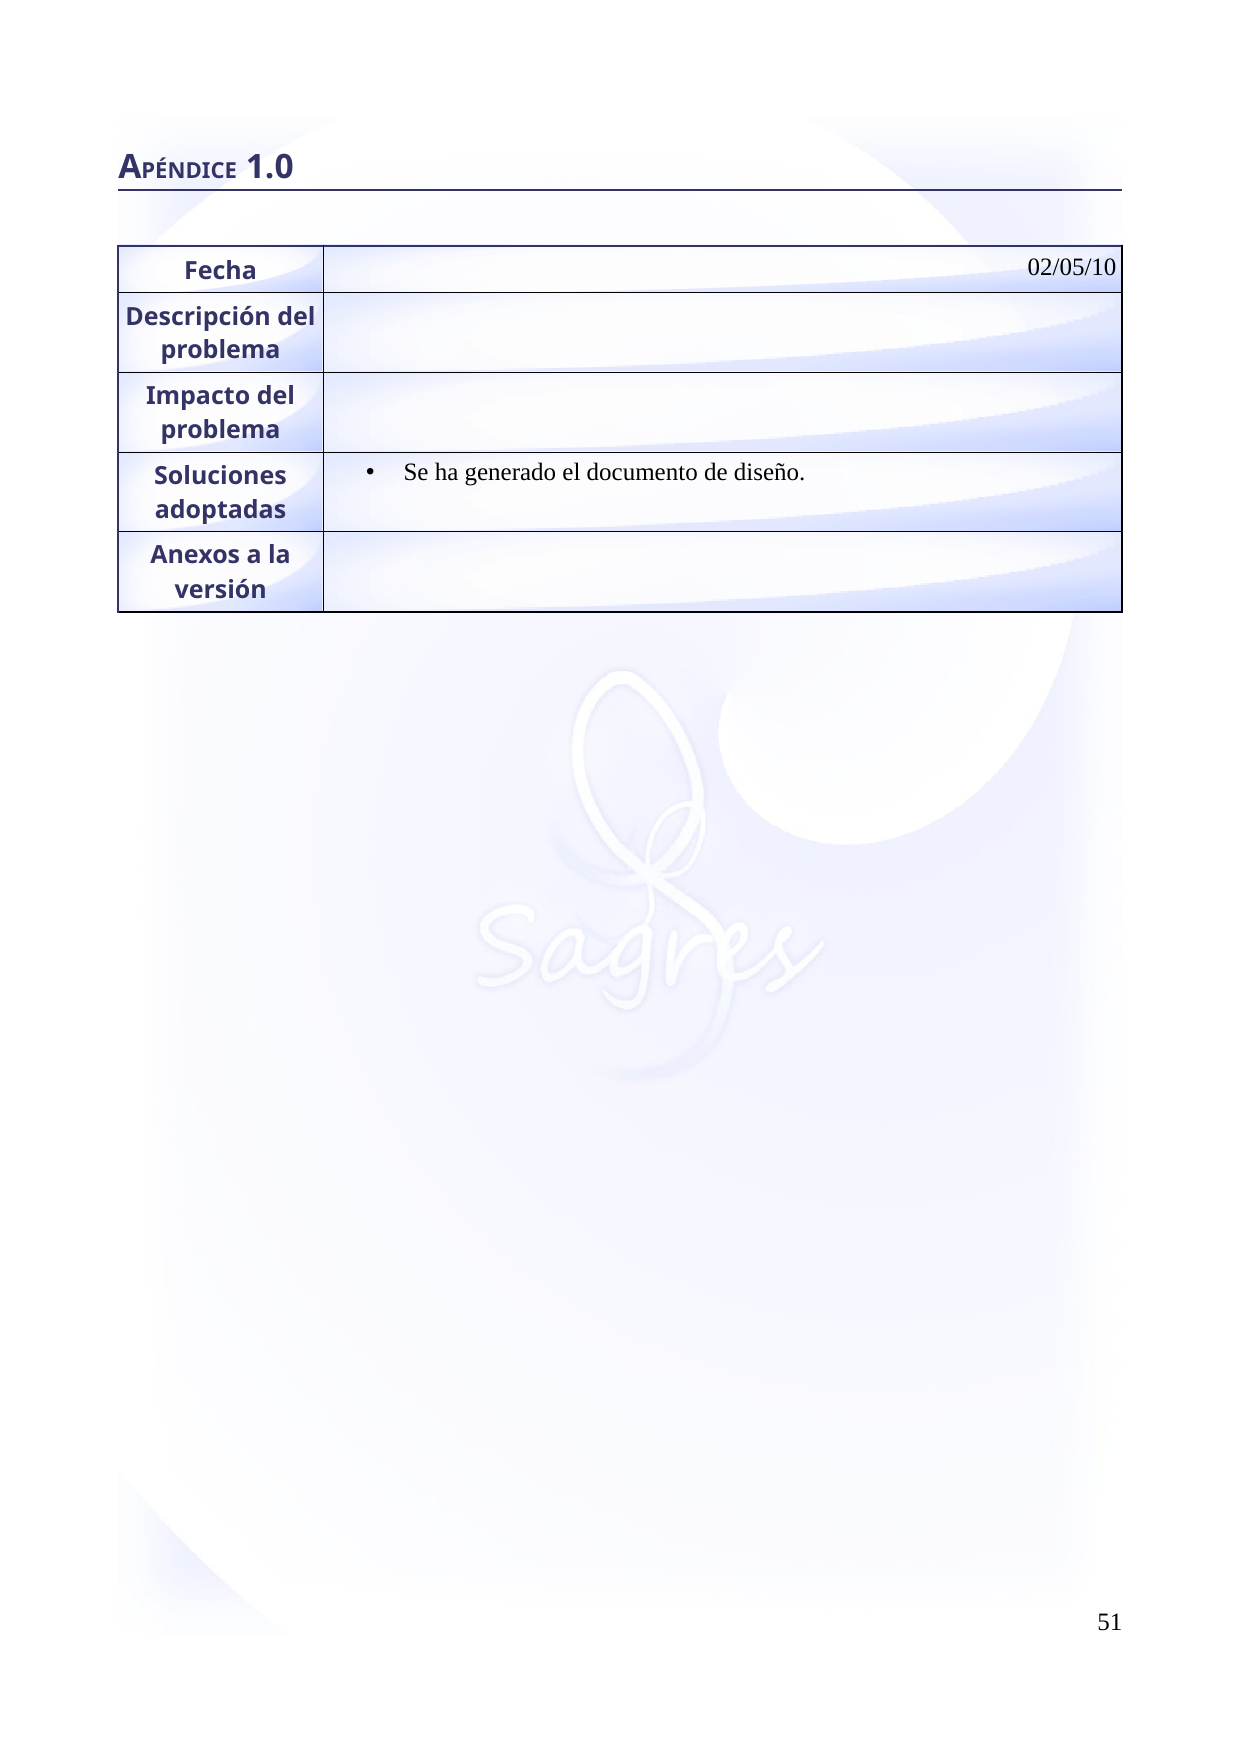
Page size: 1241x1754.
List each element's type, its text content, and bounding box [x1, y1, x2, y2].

picture [118, 118, 1122, 143]
picture [118, 191, 1122, 245]
table_header Fecha [119, 247, 323, 292]
table_cell Se ha generado el documento de diseño. [324, 453, 1121, 531]
table_cell [324, 532, 1121, 611]
table_cell Soluciones adoptadas [119, 453, 323, 531]
picture [118, 613, 1122, 1636]
table_cell Descripción del problema [119, 293, 323, 372]
table_cell [324, 373, 1121, 452]
table_cell [324, 293, 1121, 372]
table_header 02/05/10 [324, 247, 1121, 292]
table_cell Anexos a la versión [119, 532, 323, 611]
table_cell Impacto del problema [119, 373, 323, 452]
subtitle Apéndice 1.0 [118, 143, 1122, 189]
